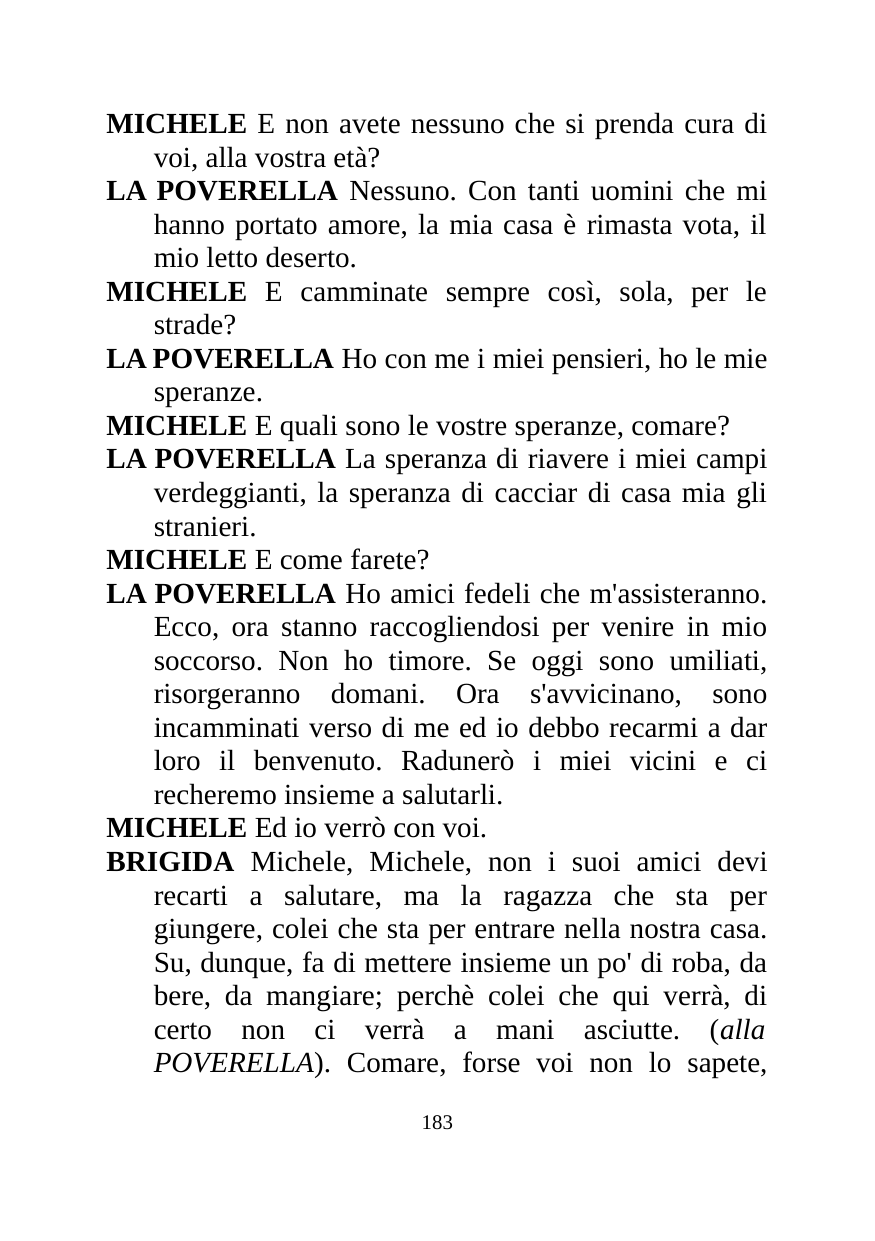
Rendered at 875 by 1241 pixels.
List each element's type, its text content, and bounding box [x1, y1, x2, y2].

text LA POVERELLA Ho con me i miei pensieri, ho le mie speranze. [106, 341, 768, 408]
text MICHELE E come farete? [106, 542, 768, 576]
text MICHELE Ed io verrò con voi. [106, 811, 768, 844]
text LA POVERELLA Ho amici fedeli che m'assisteranno. Ecco, ora stanno raccogliendosi per venire in mio soccorso. Non ho timore. Se oggi sono umiliati, risorgeranno domani. Ora s'avvicinano, sono incamminati verso di me ed io debbo recarmi a dar loro il benvenuto. Radunerò i miei vicini e ci recheremo insieme a salutarli. [106, 576, 768, 811]
text MICHELE E camminate sempre così, sola, per le strade? [106, 274, 768, 341]
text MICHELE E quali sono le vostre speranze, comare? [106, 408, 768, 442]
text LA POVERELLA Nessuno. Con tanti uomini che mi hanno portato amore, la mia casa è rimasta vota, il mio letto deserto. [106, 173, 768, 274]
text MICHELE E non avete nessuno che si prenda cura di voi, alla vostra età? [106, 106, 768, 173]
text LA POVERELLA La speranza di riavere i miei campi verdeggianti, la speranza di cacciar di casa mia gli stranieri. [106, 442, 768, 542]
text BRIGIDA Michele, Michele, non i suoi amici devi recarti a salutare, ma la ragazza che sta per giungere, colei che sta per entrare nella nostra casa. Su, dunque, fa di mettere insieme un po' di roba, da bere, da mangiare; perchè colei che qui verrà, di certo non ci verrà a mani asciutte. (alla POVERELLA). Comare, forse voi non lo sapete, [106, 844, 768, 1079]
